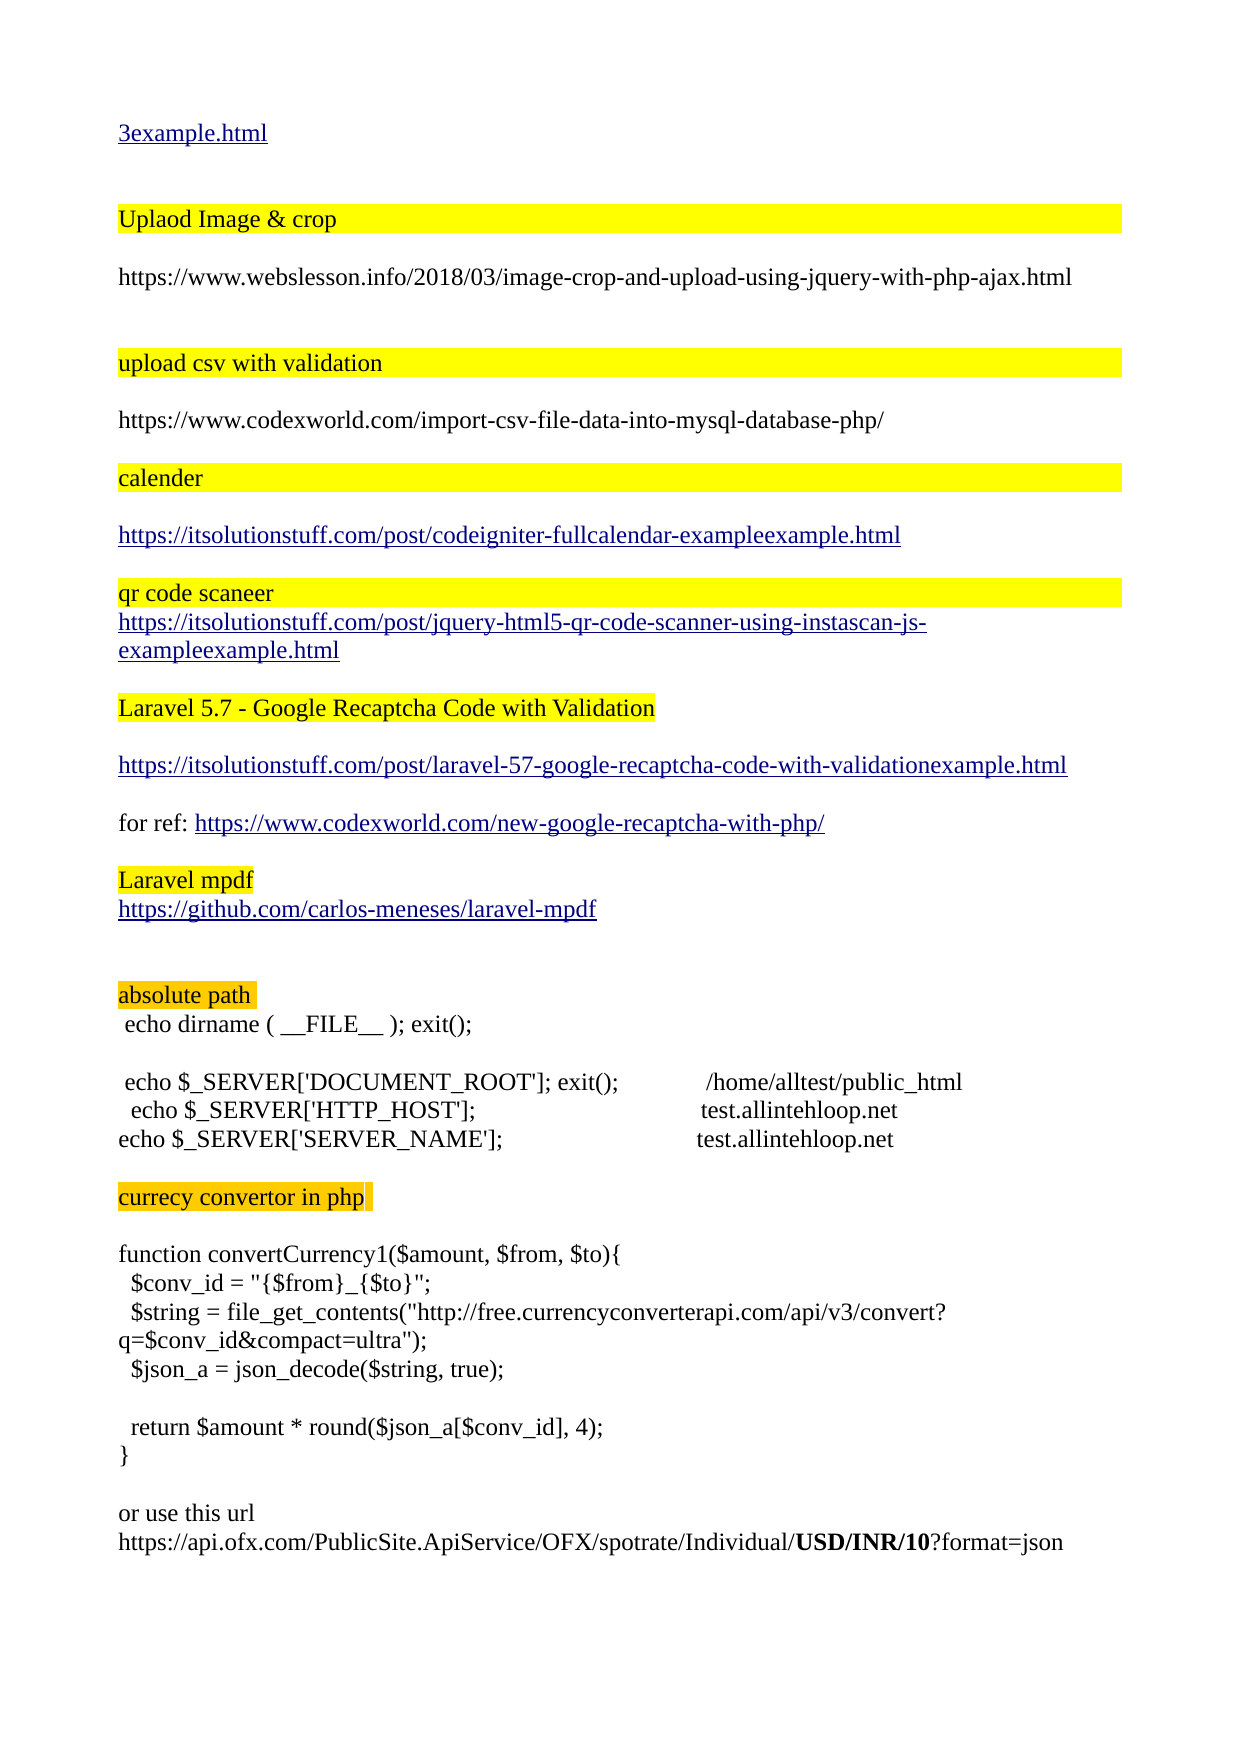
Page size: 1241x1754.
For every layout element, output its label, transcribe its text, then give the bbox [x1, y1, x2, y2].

text } [118, 1441, 1122, 1469]
text echo $_SERVER['SERVER_NAME']; test.allintehloop.net [118, 1124, 1122, 1153]
text https://itsolutionstuff.com/post/laravel-57-google-recaptcha-code-with-validationexample.html [118, 751, 1122, 779]
text echo $_SERVER['DOCUMENT_ROOT']; exit(); /home/alltest/public_html [118, 1067, 1122, 1096]
text currecy convertor in php [118, 1182, 1122, 1211]
text echo dirname ( __FILE__ ); exit(); [118, 1009, 1122, 1038]
text $json_a = json_decode($string, true); [118, 1354, 1122, 1383]
text https://api.ofx.com/PublicSite.ApiService/OFX/spotrate/Individual/USD/INR/10?format=json [118, 1527, 1122, 1556]
text https://itsolutionstuff.com/post/codeigniter-fullcalendar-exampleexample.html [118, 521, 1122, 549]
text https://itsolutionstuff.com/post/jquery-html5-qr-code-scanner-using-instascan-js-exampleexample.html [118, 607, 1122, 664]
text calender [118, 463, 1122, 492]
text echo $_SERVER['HTTP_HOST']; test.allintehloop.net [118, 1096, 1122, 1124]
text https://github.com/carlos-meneses/laravel-mpdf [118, 894, 1122, 923]
text Laravel mpdf [118, 866, 1122, 894]
text or use this url [118, 1498, 1122, 1527]
text upload csv with validation [118, 348, 1122, 377]
text https://www.codexworld.com/import-csv-file-data-into-mysql-database-php/ [118, 406, 1122, 434]
text $conv_id = "{$from}_{$to}"; [118, 1268, 1122, 1297]
text absolute path [118, 981, 1122, 1009]
text for ref: https://www.codexworld.com/new-google-recaptcha-with-php/ [118, 808, 1122, 837]
text Laravel 5.7 - Google Recaptcha Code with Validation [118, 693, 1122, 722]
text $string = file_get_contents("http://free.currencyconverterapi.com/api/v3/convert?q=$conv_id&compact=ultra"); [118, 1297, 1122, 1354]
text qr code scaneer [118, 578, 1122, 607]
text 3example.html [118, 118, 1122, 147]
text Uplaod Image & crop [118, 204, 1122, 233]
text return $amount * round($json_a[$conv_id], 4); [118, 1412, 1122, 1441]
text https://www.webslesson.info/2018/03/image-crop-and-upload-using-jquery-with-php-ajax.html [118, 262, 1122, 291]
text function convertCurrency1($amount, $from, $to){ [118, 1239, 1122, 1268]
